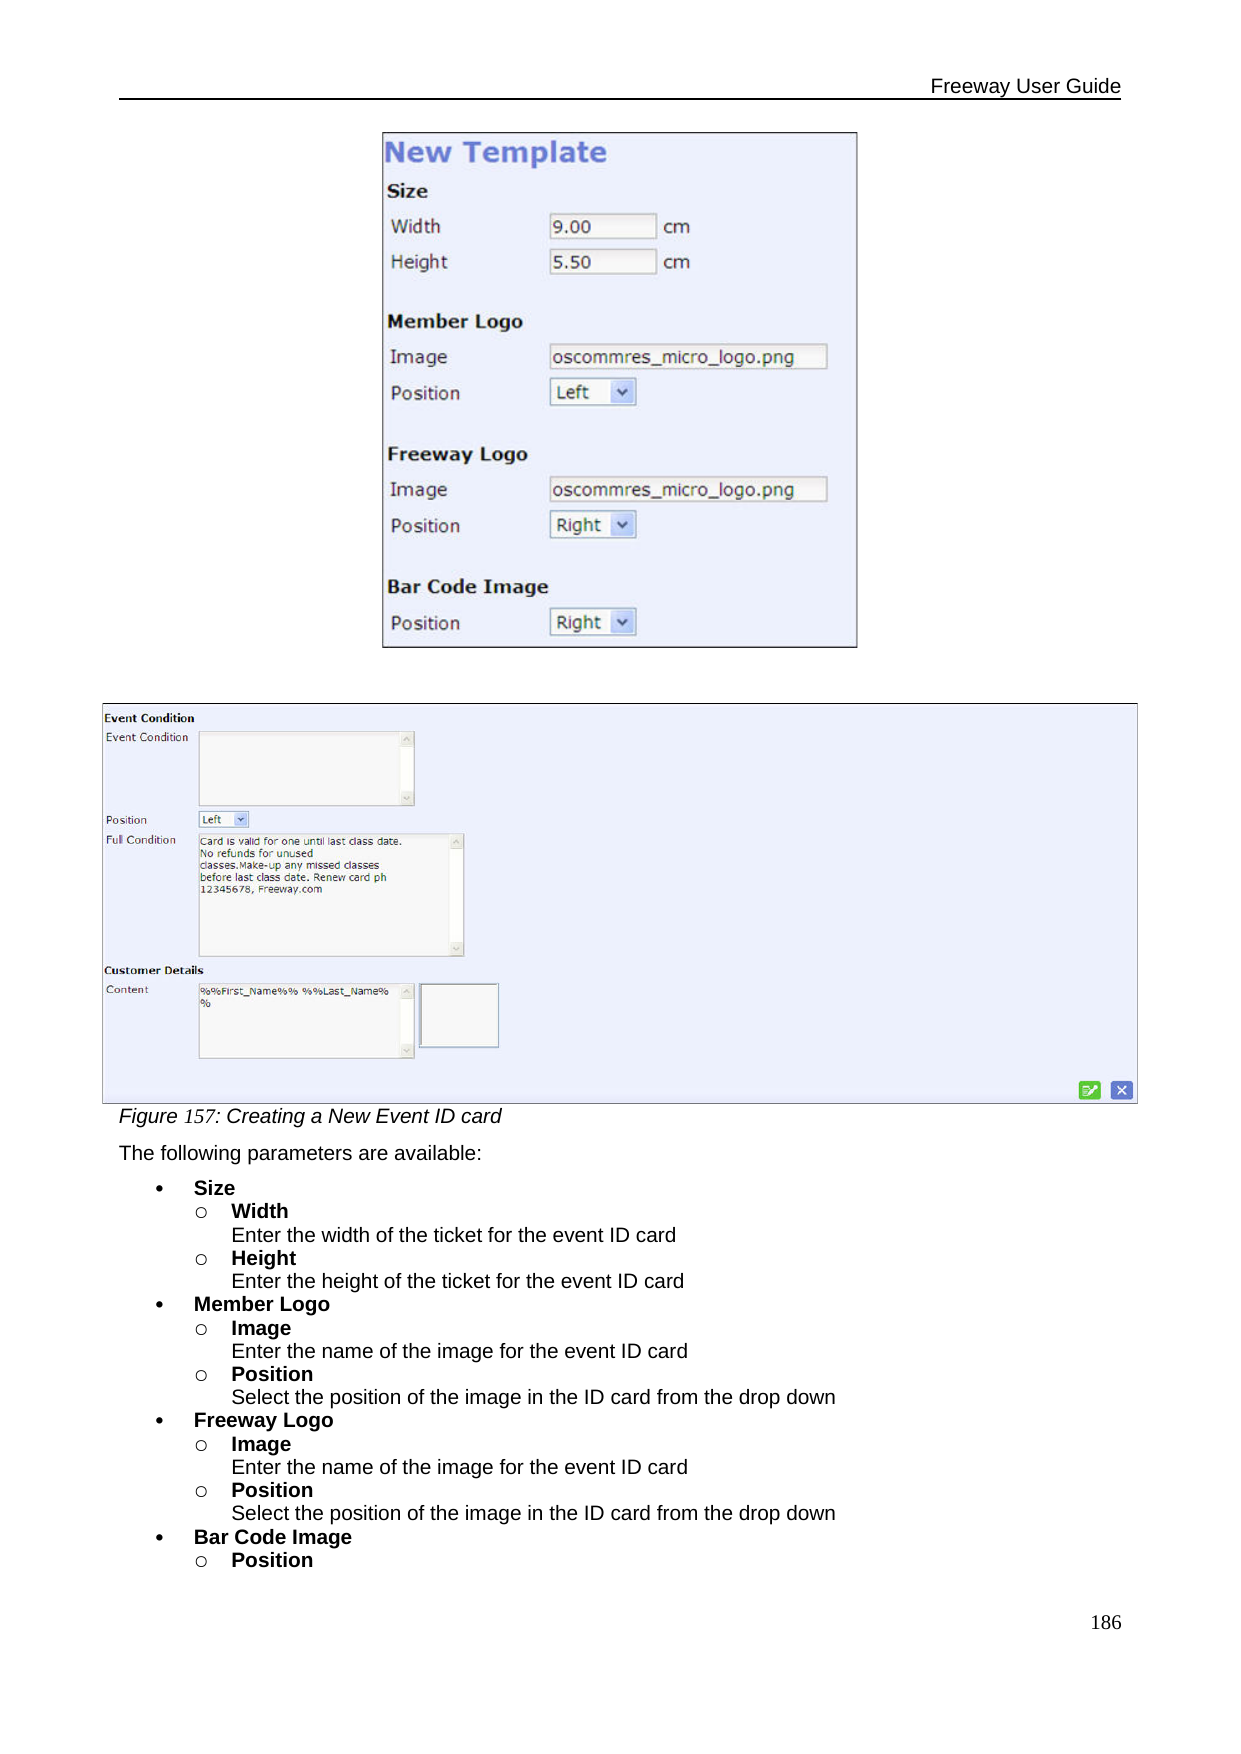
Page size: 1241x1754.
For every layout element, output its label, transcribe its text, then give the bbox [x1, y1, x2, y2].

text Enter the height of the ticket for the event ID card [231, 1270, 1121, 1293]
list Member Logo [156, 1293, 1121, 1316]
list Image Enter the name of the image for the event ID card [194, 1316, 1121, 1363]
picture [102, 703, 1138, 1104]
list Width Enter the width of the ticket for the event ID card [194, 1200, 1121, 1246]
list Height [194, 1246, 1121, 1270]
text Figure 157: Creating a New Event ID card [119, 1105, 1121, 1128]
list Size [156, 1177, 1121, 1200]
list Freeway Logo [156, 1409, 1121, 1432]
list Position Select the position of the image in the ID card from the drop down [194, 1363, 1121, 1409]
list Position [194, 1548, 1121, 1572]
picture [382, 132, 858, 648]
list Image Enter the name of the image for the event ID card [194, 1432, 1121, 1479]
text The following parameters are available: [119, 1141, 1121, 1164]
list Position Select the position of the image in the ID card from the drop down [194, 1479, 1121, 1525]
list Bar Code Image [156, 1525, 1121, 1548]
